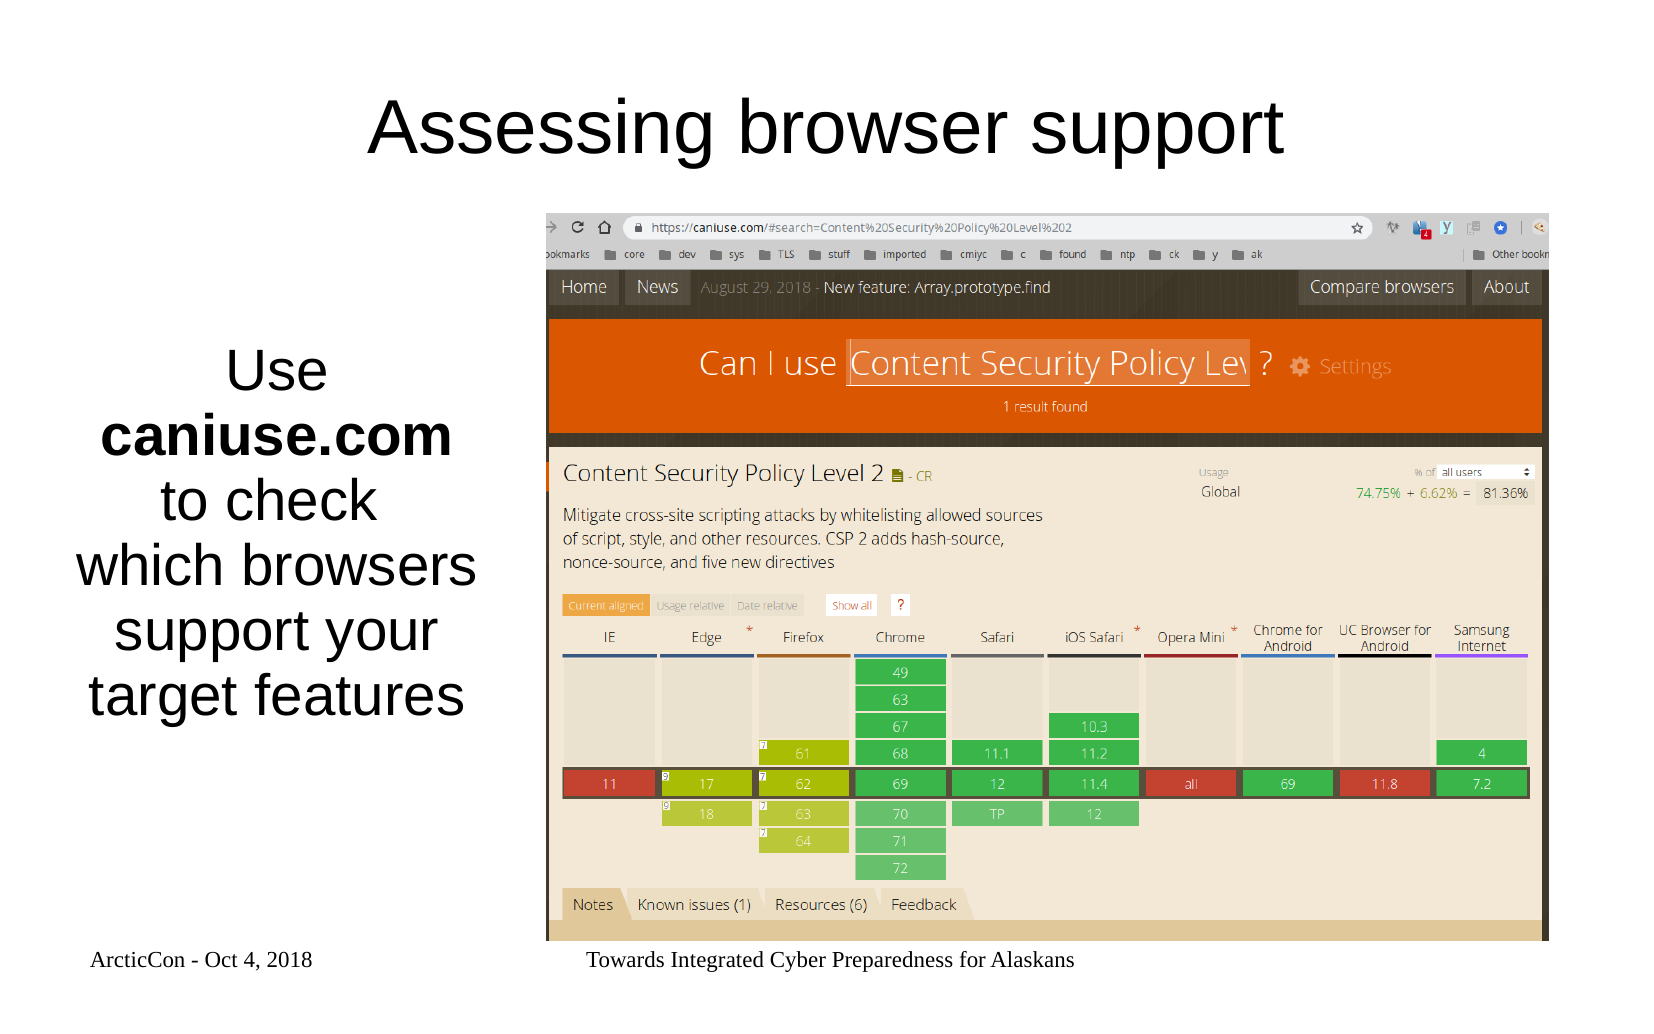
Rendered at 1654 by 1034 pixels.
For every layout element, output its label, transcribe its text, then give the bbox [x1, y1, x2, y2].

picture [546, 213, 1549, 941]
text_box Use caniuse.com to check which browsers support your target features [60, 330, 496, 766]
title Assessing browser support [82, 41, 1571, 214]
